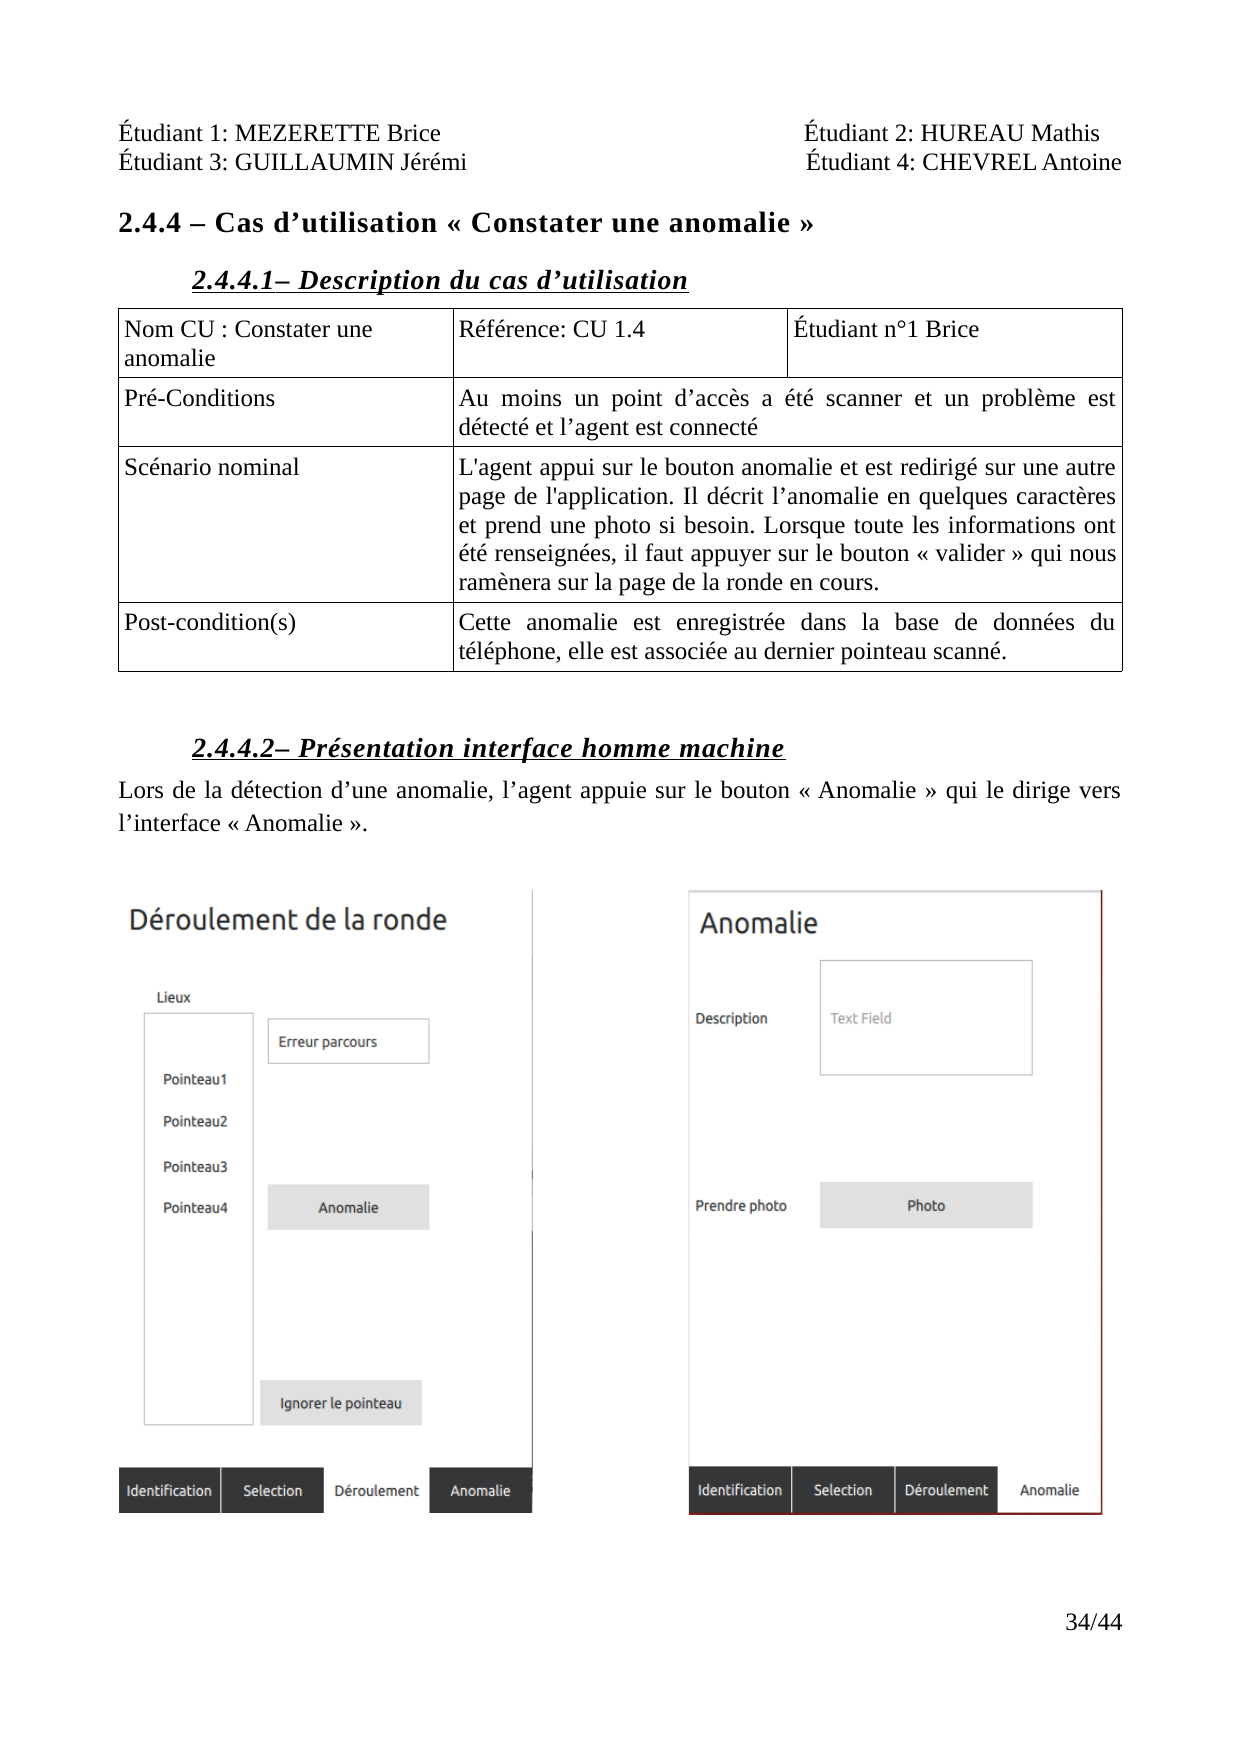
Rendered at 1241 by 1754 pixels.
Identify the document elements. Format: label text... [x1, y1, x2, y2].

picture [119, 890, 533, 1513]
subtitle 2.4.4 – Cas d’utilisation « Constater une anomalie » [118, 205, 1122, 239]
table_header Nom CU : Constater une anomalie [119, 309, 453, 377]
table_cell Post-condition(s) [119, 603, 453, 671]
table_cell Cette anomalie est enregistrée dans la base de données du téléphone, elle est associée au dernier pointeau scanné. [454, 603, 1122, 671]
picture [688, 890, 1103, 1515]
subtitle 2.4.4.2– Présentation interface homme machine [118, 731, 1122, 763]
subtitle 2.4.4.1– Description du cas d’utilisation [118, 264, 1122, 296]
table_cell Pré-Conditions [119, 378, 453, 446]
table_header Étudiant n°1 Brice [788, 309, 1122, 377]
table_cell Au moins un point d’accès a été scanner et un problème est détecté et l’agent est connecté [454, 378, 1122, 446]
table_cell Scénario nominal [119, 447, 453, 602]
table_header Référence: CU 1.4 [454, 309, 787, 377]
text Lors de la détection d’une anomalie, l’agent appuie sur le bouton « Anomalie » qui le dirige vers l’interface « Anomalie ». [118, 776, 1122, 837]
table_cell L'agent appui sur le bouton anomalie et est redirigé sur une autre page de l'application. Il décrit l’anomalie en quelques caractères et prend une photo si besoin. Lorsque toute les informations ont été renseignées, il faut appuyer sur le bouton « valider » qui nous ramènera sur la page de la ronde en cours. [454, 447, 1122, 602]
